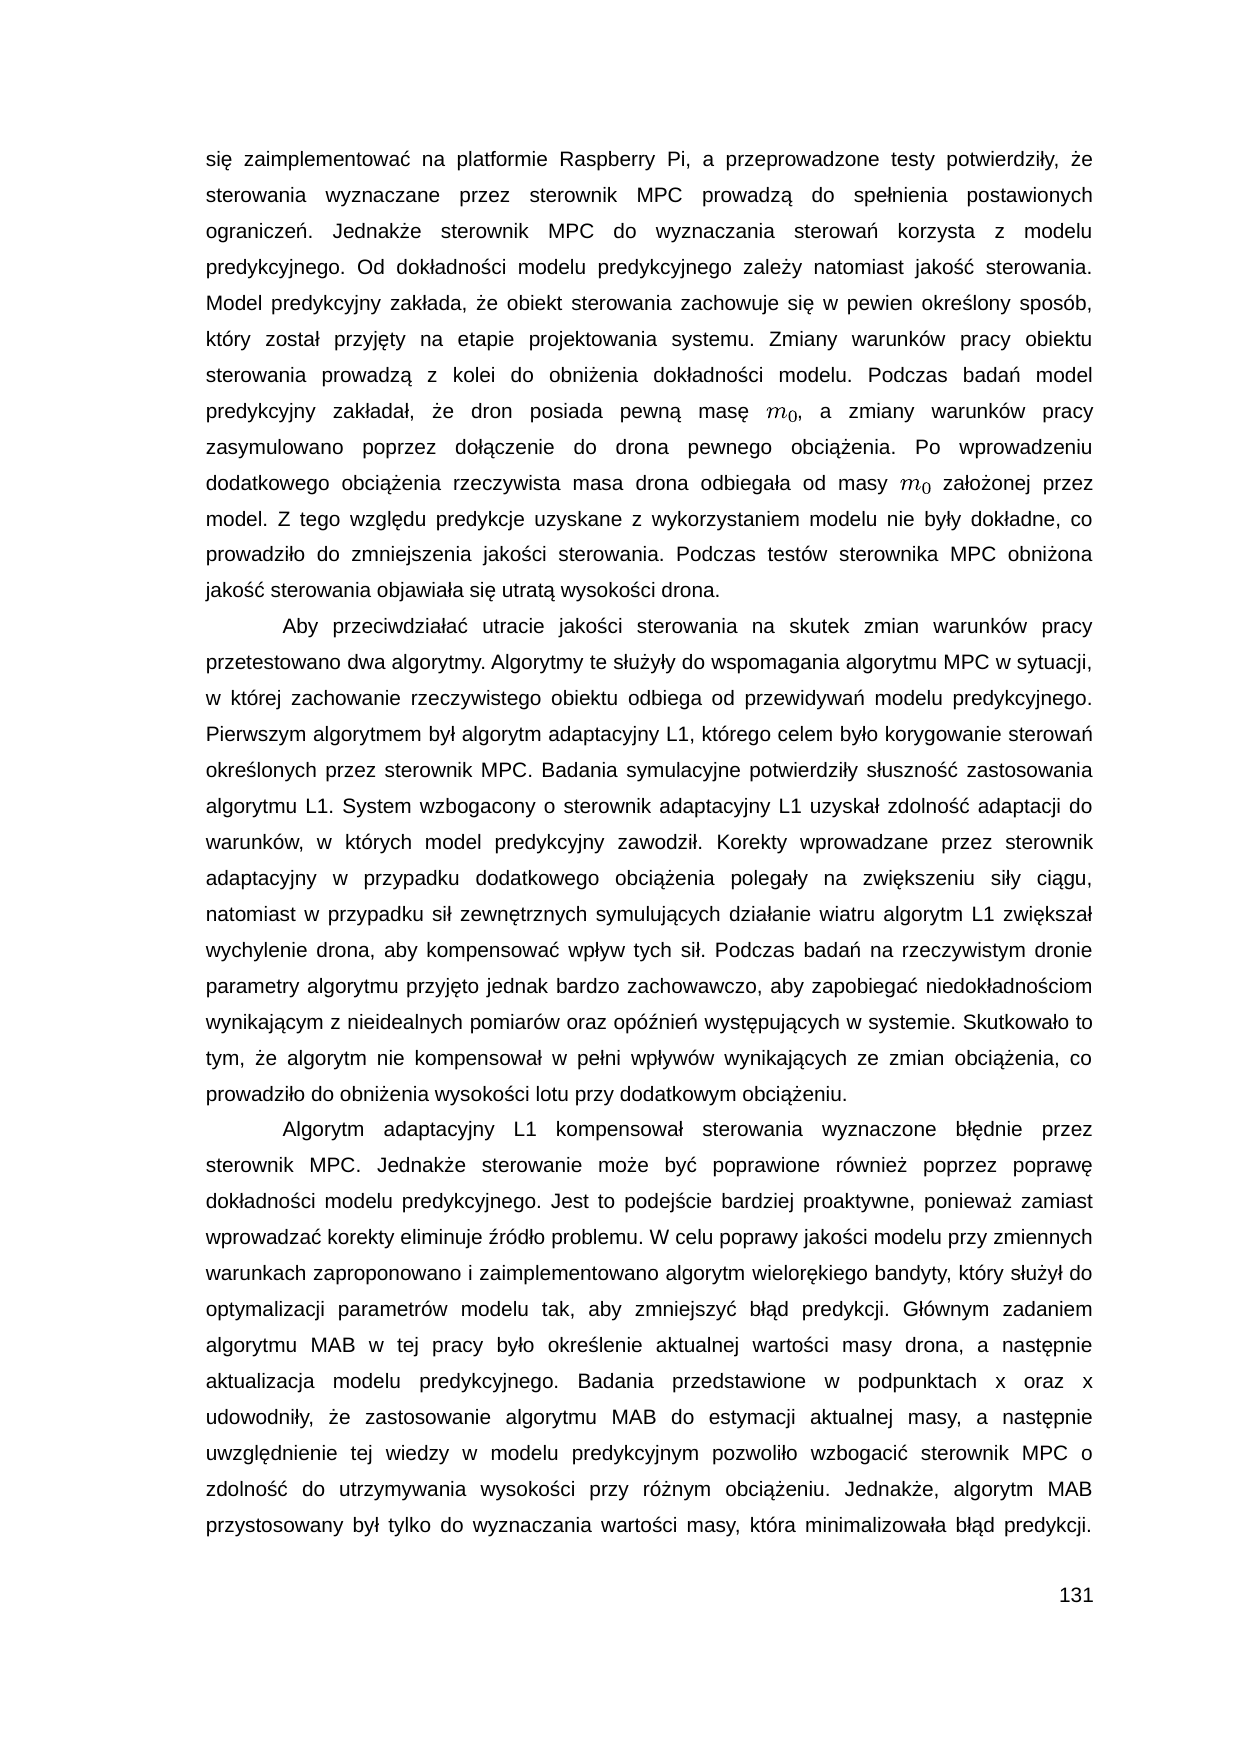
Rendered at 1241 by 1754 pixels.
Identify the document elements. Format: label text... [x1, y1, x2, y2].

text się zaimplementować na platformie Raspberry Pi, a przeprowadzone testy potwierdziły, że sterowania wyznaczane przez sterownik MPC prowadzą do spełnienia postawionych ograniczeń. Jednakże sterownik MPC do wyznaczania sterowań korzysta z modelu predykcyjnego. Od dokładności modelu predykcyjnego zależy natomiast jakość sterowania. Model predykcyjny zakłada, że obiekt sterowania zachowuje się w pewien określony sposób, który został przyjęty na etapie projektowania systemu. Zmiany warunków pracy obiektu sterowania prowadzą z kolei do obniżenia dokładności modelu. Podczas badań model predykcyjny zakładał, że dron posiada pewną masę , a zmiany warunków pracy zasymulowano poprzez dołączenie do drona pewnego obciążenia. Po wprowadzeniu dodatkowego obciążenia rzeczywista masa drona odbiegała od masy założonej przez model. Z tego względu predykcje uzyskane z wykorzystaniem modelu nie były dokładne, co prowadziło do zmniejszenia jakości sterowania. Podczas testów sterownika MPC obniżona jakość sterowania objawiała się utratą wysokości drona. [206, 147, 1093, 602]
text Aby przeciwdziałać utracie jakości sterowania na skutek zmian warunków pracy przetestowano dwa algorytmy. Algorytmy te służyły do wspomagania algorytmu MPC w sytuacji, w której zachowanie rzeczywistego obiektu odbiega od przewidywań modelu predykcyjnego. Pierwszym algorytmem był algorytm adaptacyjny L1, którego celem było korygowanie sterowań określonych przez sterownik MPC. Badania symulacyjne potwierdziły słuszność zastosowania algorytmu L1. System wzbogacony o sterownik adaptacyjny L1 uzyskał zdolność adaptacji do warunków, w których model predykcyjny zawodził. Korekty wprowadzane przez sterownik adaptacyjny w przypadku dodatkowego obciążenia polegały na zwiększeniu siły ciągu, natomiast w przypadku sił zewnętrznych symulujących działanie wiatru algorytm L1 zwiększał wychylenie drona, aby kompensować wpływ tych sił. Podczas badań na rzeczywistym dronie parametry algorytmu przyjęto jednak bardzo zachowawczo, aby zapobiegać niedokładnościom wynikającym z nieidealnych pomiarów oraz opóźnień występujących w systemie. Skutkowało to tym, że algorytm nie kompensował w pełni wpływów wynikających ze zmian obciążenia, co prowadziło do obniżenia wysokości lotu przy dodatkowym obciążeniu. [206, 614, 1093, 1105]
text Algorytm adaptacyjny L1 kompensował sterowania wyznaczone błędnie przez sterownik MPC. Jednakże sterowanie może być poprawione również poprzez poprawę dokładności modelu predykcyjnego. Jest to podejście bardziej proaktywne, ponieważ zamiast wprowadzać korekty eliminuje źródło problemu. W celu poprawy jakości modelu przy zmiennych warunkach zaproponowano i zaimplementowano algorytm wielorękiego bandyty, który służył do optymalizacji parametrów modelu tak, aby zmniejszyć błąd predykcji. Głównym zadaniem algorytmu MAB w tej pracy było określenie aktualnej wartości masy drona, a następnie aktualizacja modelu predykcyjnego. Badania przedstawione w podpunktach x oraz x udowodniły, że zastosowanie algorytmu MAB do estymacji aktualnej masy, a następnie uwzględnienie tej wiedzy w modelu predykcyjnym pozwoliło wzbogacić sterownik MPC o zdolność do utrzymywania wysokości przy różnym obciążeniu. Jednakże, algorytm MAB przystosowany był tylko do wyznaczania wartości masy, która minimalizowała błąd predykcji. [206, 1117, 1093, 1537]
